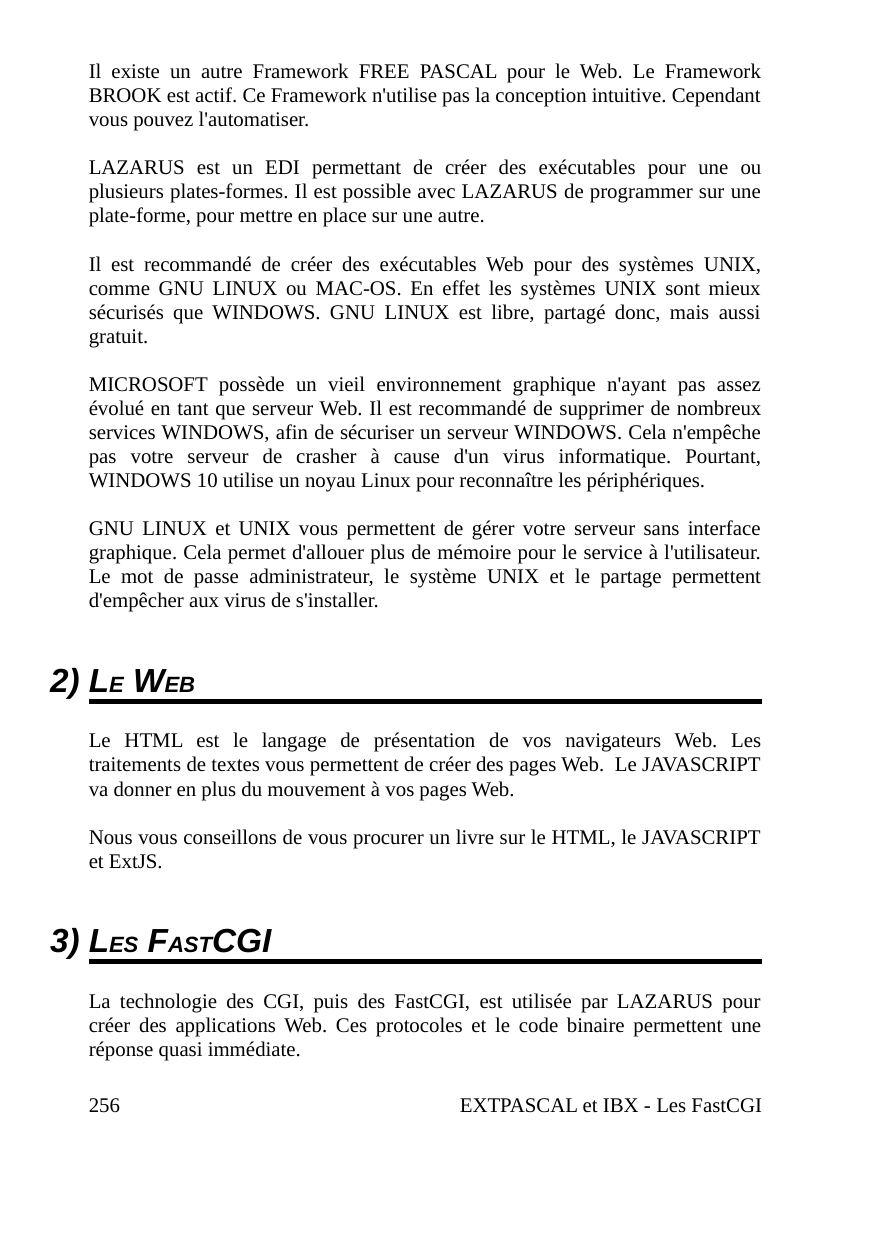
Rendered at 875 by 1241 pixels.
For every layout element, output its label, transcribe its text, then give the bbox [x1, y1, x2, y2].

text Nous vous conseillons de vous procurer un livre sur le HTML, le JAVASCRIPT et ExtJS. [88, 824, 762, 873]
text LAZARUS est un EDI permettant de créer des exécutables pour une ou plusieurs plates-formes. Il est possible avec LAZARUS de programmer sur une plate-forme, pour mettre en place sur une autre. [88, 155, 762, 227]
text GNU LINUX et UNIX vous permettent de gérer votre serveur sans interface graphique. Cela permet d'allouer plus de mémoire pour le service à l'utilisateur. Le mot de passe administrateur, le système UNIX et le partage permettent d'empêcher aux virus de s'installer. [88, 516, 762, 612]
text La technologie des CGI, puis des FastCGI, est utilisée par LAZARUS pour créer des applications Web. Ces protocoles et le code binaire permettent une réponse quasi immédiate. [88, 988, 762, 1061]
text Il est recommandé de créer des exécutables Web pour des systèmes UNIX, comme GNU LINUX ou MAC-OS. En effet les systèmes UNIX sont mieux sécurisés que WINDOWS. GNU LINUX est libre, partagé donc, mais aussi gratuit. [88, 252, 762, 348]
subtitle Le Web [88, 661, 762, 704]
text Le HTML est le langage de présentation de vos navigateurs Web. Les traitements de textes vous permettent de créer des pages Web. Le JAVASCRIPT va donner en plus du mouvement à vos pages Web. [88, 728, 762, 801]
subtitle Les FastCGI [88, 921, 762, 964]
text MICROSOFT possède un vieil environnement graphique n'ayant pas assez évolué en tant que serveur Web. Il est recommandé de supprimer de nombreux services WINDOWS, afin de sécuriser un serveur WINDOWS. Cela n'empêche pas votre serveur de crasher à cause d'un virus informatique. Pourtant, WINDOWS 10 utilise un noyau Linux pour reconnaître les périphériques. [88, 372, 762, 492]
text Il existe un autre Framework FREE PASCAL pour le Web. Le Framework BROOK est actif. Ce Framework n'utilise pas la conception intuitive. Cependant vous pouvez l'automatiser. [88, 59, 762, 131]
